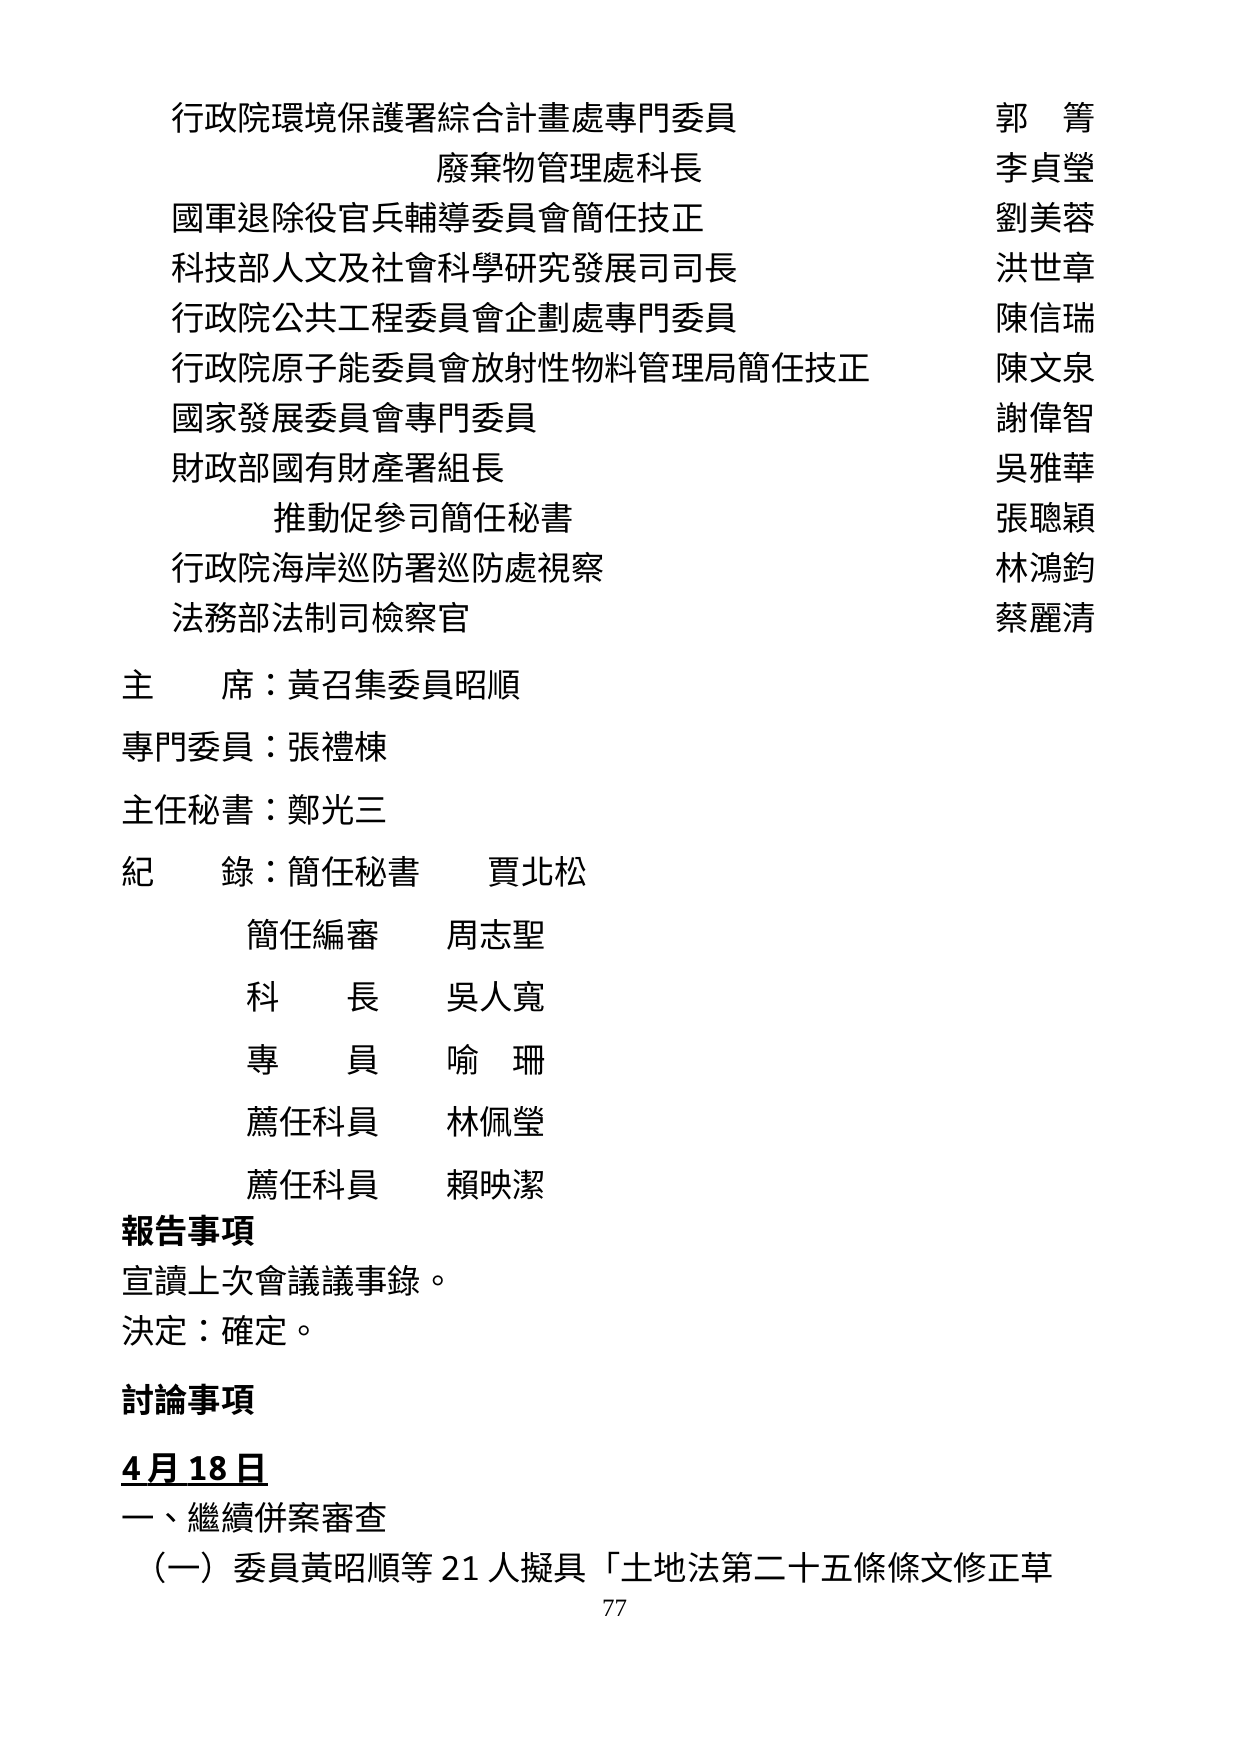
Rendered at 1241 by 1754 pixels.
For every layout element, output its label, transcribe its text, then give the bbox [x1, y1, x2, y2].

text 科 長 吳人寬 [246, 953, 1107, 1016]
text 專 員 喻 珊 [246, 1016, 1107, 1078]
text 推動促參司簡任秘書 張聰穎 [194, 491, 1107, 541]
text 薦任科員 賴映潔 [246, 1141, 1107, 1203]
text 決定：確定。 [121, 1303, 1107, 1353]
text 國軍退除役官兵輔導委員會簡任技正 劉美蓉 [171, 191, 1107, 241]
text 宣讀上次會議議事錄。 [121, 1253, 1107, 1303]
text 行政院公共工程委員會企劃處專門委員 陳信瑞 [171, 291, 1107, 341]
text 主 席：黃召集委員昭順 [121, 641, 1051, 703]
text 科技部人文及社會科學研究發展司司長 洪世章 [171, 241, 1107, 291]
text 行政院環境保護署綜合計畫處專門委員 郭 箐 [171, 91, 1107, 141]
text 國家發展委員會專門委員 謝偉智 [171, 391, 1107, 441]
text 討論事項 [121, 1372, 1107, 1422]
text 財政部國有財產署組長 吳雅華 [171, 441, 1107, 491]
text 主任秘書：鄭光三 [121, 766, 1219, 828]
text 簡任編審 周志聖 [246, 891, 1219, 953]
text 紀 錄：簡任秘書 賈北松 [121, 828, 1219, 891]
text 報告事項 [121, 1203, 1107, 1253]
text 法務部法制司檢察官 蔡麗清 [171, 591, 1107, 641]
text 薦任科員 林佩瑩 [246, 1078, 1107, 1141]
text 行政院原子能委員會放射性物料管理局簡任技正 陳文泉 [171, 341, 1107, 391]
text 專門委員：張禮棟 [121, 703, 1219, 766]
text 行政院海岸巡防署巡防處視察 林鴻鈞 [171, 541, 1107, 591]
text 一、繼續併案審查 [121, 1491, 1107, 1541]
text （一）委員黃昭順等21人擬具「土地法第二十五條條文修正草 [133, 1541, 1107, 1591]
text 4月18日 [121, 1441, 1107, 1491]
text 廢棄物管理處科長 李貞瑩 [194, 141, 1107, 191]
